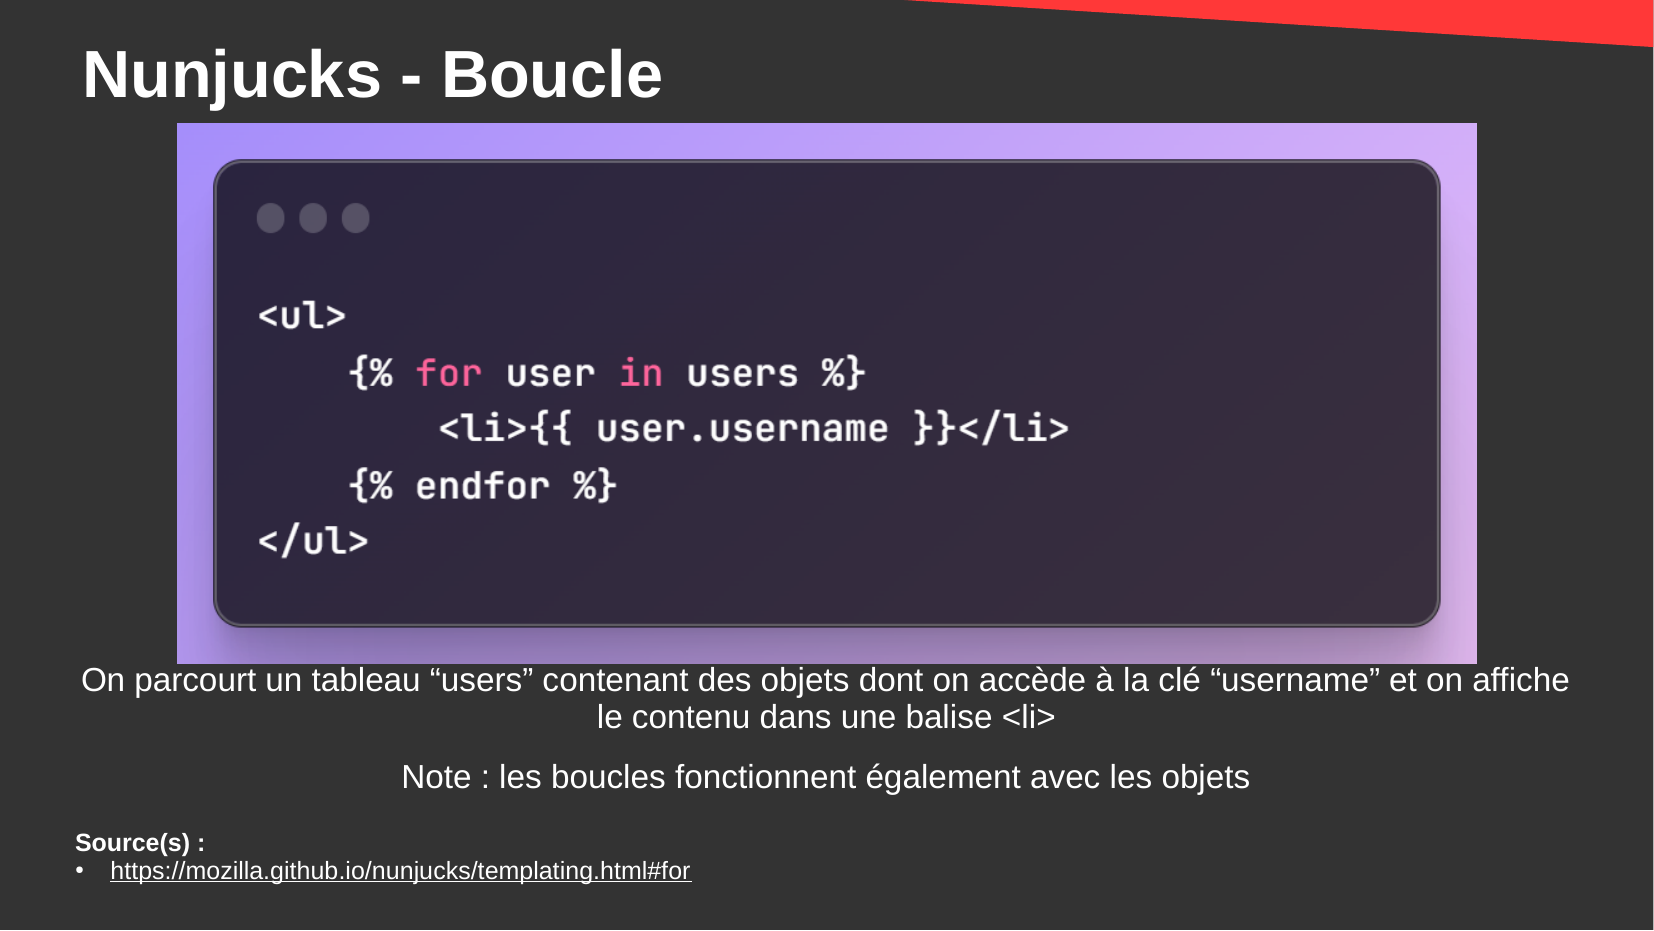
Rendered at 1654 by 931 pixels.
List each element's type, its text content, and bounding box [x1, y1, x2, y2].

list On parcourt un tableau “users” contenant des objets dont on accède à la clé “username” et on affiche le contenu dans une balise <li> Note : les boucles fonctionnent également avec les objets [64, 661, 1589, 798]
text_box [904, 0, 1654, 48]
title Nunjucks - Boucle [82, 37, 1571, 112]
picture [177, 123, 1477, 661]
text_box Source(s) : https://mozilla.github.io/nunjucks/templating.html#for [60, 821, 1546, 931]
